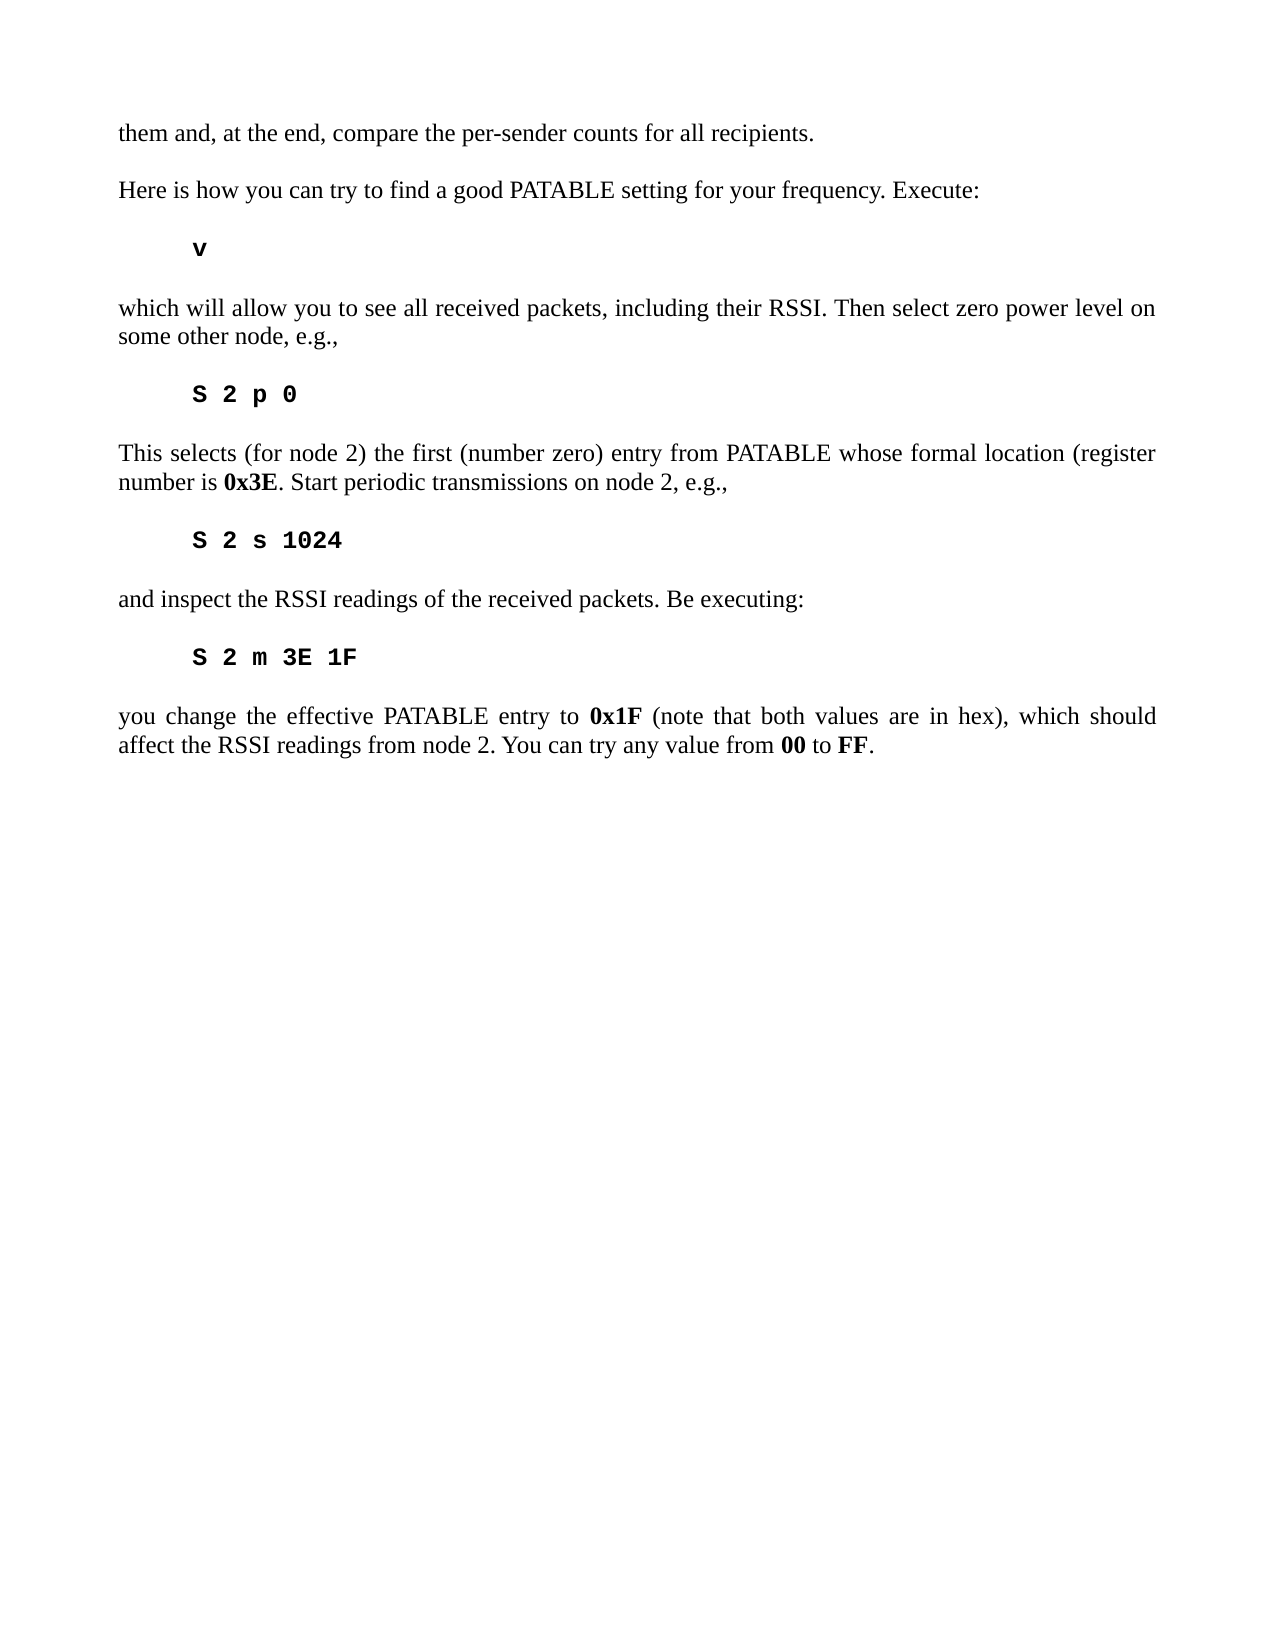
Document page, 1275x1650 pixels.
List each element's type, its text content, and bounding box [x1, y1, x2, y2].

text you change the effective PATABLE entry to 0x1F (note that both values are in hex), which should affect the RSSI readings from node 2. You can try any value from 00 to FF. [118, 701, 1157, 759]
text and inspect the RSSI readings of the received packets. Be executing: [118, 584, 1157, 613]
text This selects (for node 2) the first (number zero) entry from PATABLE whose formal location (register number is 0x3E. Start periodic transmissions on node 2, e.g., [118, 438, 1157, 496]
text v [118, 233, 1157, 264]
text which will allow you to see all received packets, including their RSSI. Then select zero power level on some other node, e.g., [118, 293, 1157, 350]
text S 2 s 1024 [118, 525, 1157, 556]
text S 2 p 0 [118, 379, 1157, 410]
text Here is how you can try to find a good PATABLE setting for your frequency. Execute: [118, 176, 1157, 204]
text S 2 m 3E 1F [118, 642, 1157, 673]
text them and, at the end, compare the per-sender counts for all recipients. [118, 118, 1157, 147]
